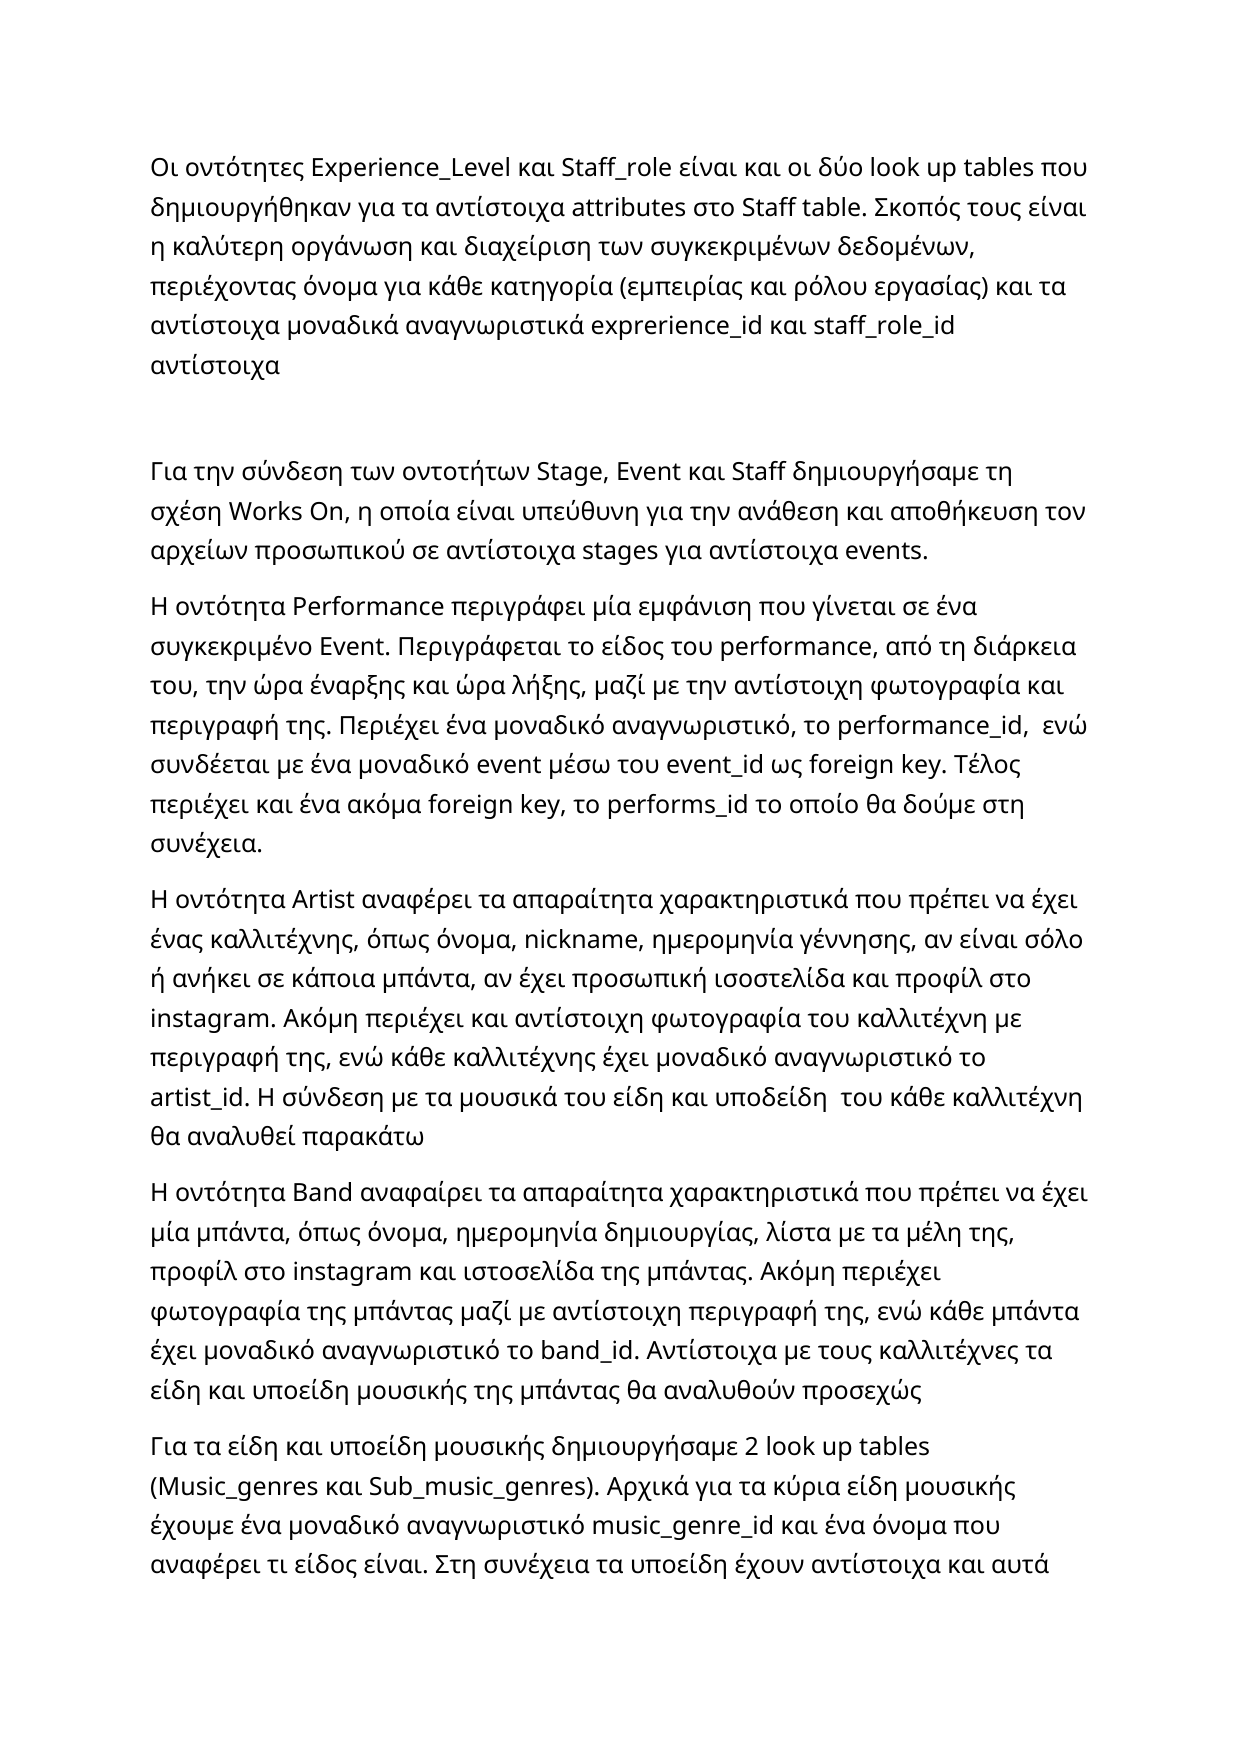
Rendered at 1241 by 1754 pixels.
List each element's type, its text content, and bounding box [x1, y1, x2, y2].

text Για την σύνδεση των οντοτήτων Stage, Event και Staff δημιουργήσαμε τη σχέση Works On, η οποία είναι υπεύθυνη για την ανάθεση και αποθήκευση τον αρχείων προσωπικού σε αντίστοιχα stages για αντίστοιχα events. [150, 454, 1090, 567]
text Οι οντότητες Experience_Level και Staff_role είναι και οι δύο look up tables που δημιουργήθηκαν για τα αντίστοιχα attributes στο Staff table. Σκοπός τους είναι η καλύτερη οργάνωση και διαχείριση των συγκεκριμένων δεδομένων, περιέχοντας όνομα για κάθε κατηγορία (εμπειρίας και ρόλου εργασίας) και τα αντίστοιχα μοναδικά αναγνωριστικά exprerience_id και staff_role_id αντίστοιχα [150, 150, 1090, 381]
text Η οντότητα Band αναφαίρει τα απαραίτητα χαρακτηριστικά που πρέπει να έχει μία μπάντα, όπως όνομα, ημερομηνία δημιουργίας, λίστα με τα μέλη της, προφίλ στο instagram και ιστοσελίδα της μπάντας. Ακόμη περιέχει φωτογραφία της μπάντας μαζί με αντίστοιχη περιγραφή της, ενώ κάθε μπάντα έχει μοναδικό αναγνωριστικό το band_id. Αντίστοιχα με τους καλλιτέχνες τα είδη και υποείδη μουσικής της μπάντας θα αναλυθούν προσεχώς [150, 1175, 1090, 1407]
text Η οντότητα Performance περιγράφει μία εμφάνιση που γίνεται σε ένα συγκεκριμένο Event. Περιγράφεται το είδος του performance, από τη διάρκεια του, την ώρα έναρξης και ώρα λήξης, μαζί με την αντίστοιχη φωτογραφία και περιγραφή της. Περιέχει ένα μοναδικό αναγνωριστικό, το performance_id, ενώ συνδέεται με ένα μοναδικό event μέσω του event_id ως foreign key. Τέλος περιέχει και ένα ακόμα foreign key, το performs_id το οποίο θα δούμε στη συνέχεια. [150, 589, 1090, 860]
text Η οντότητα Artist αναφέρει τα απαραίτητα χαρακτηριστικά που πρέπει να έχει ένας καλλιτέχνης, όπως όνομα, nickname, ημερομηνία γέννησης, αν είναι σόλο ή ανήκει σε κάποια μπάντα, αν έχει προσωπική ισοστελίδα και προφίλ στο instagram. Ακόμη περιέχει και αντίστοιχη φωτογραφία του καλλιτέχνη με περιγραφή της, ενώ κάθε καλλιτέχνης έχει μοναδικό αναγνωριστικό το artist_id. Η σύνδεση με τα μουσικά του είδη και υποδείδη του κάθε καλλιτέχνη θα αναλυθεί παρακάτω [150, 882, 1090, 1153]
text Για τα είδη και υποείδη μουσικής δημιουργήσαμε 2 look up tables (Music_genres και Sub_music_genres). Αρχικά για τα κύρια είδη μουσικής έχουμε ένα μοναδικό αναγνωριστικό music_genre_id και ένα όνομα που αναφέρει τι είδος είναι. Στη συνέχεια τα υποείδη έχουν αντίστοιχα και αυτά [150, 1429, 1090, 1581]
